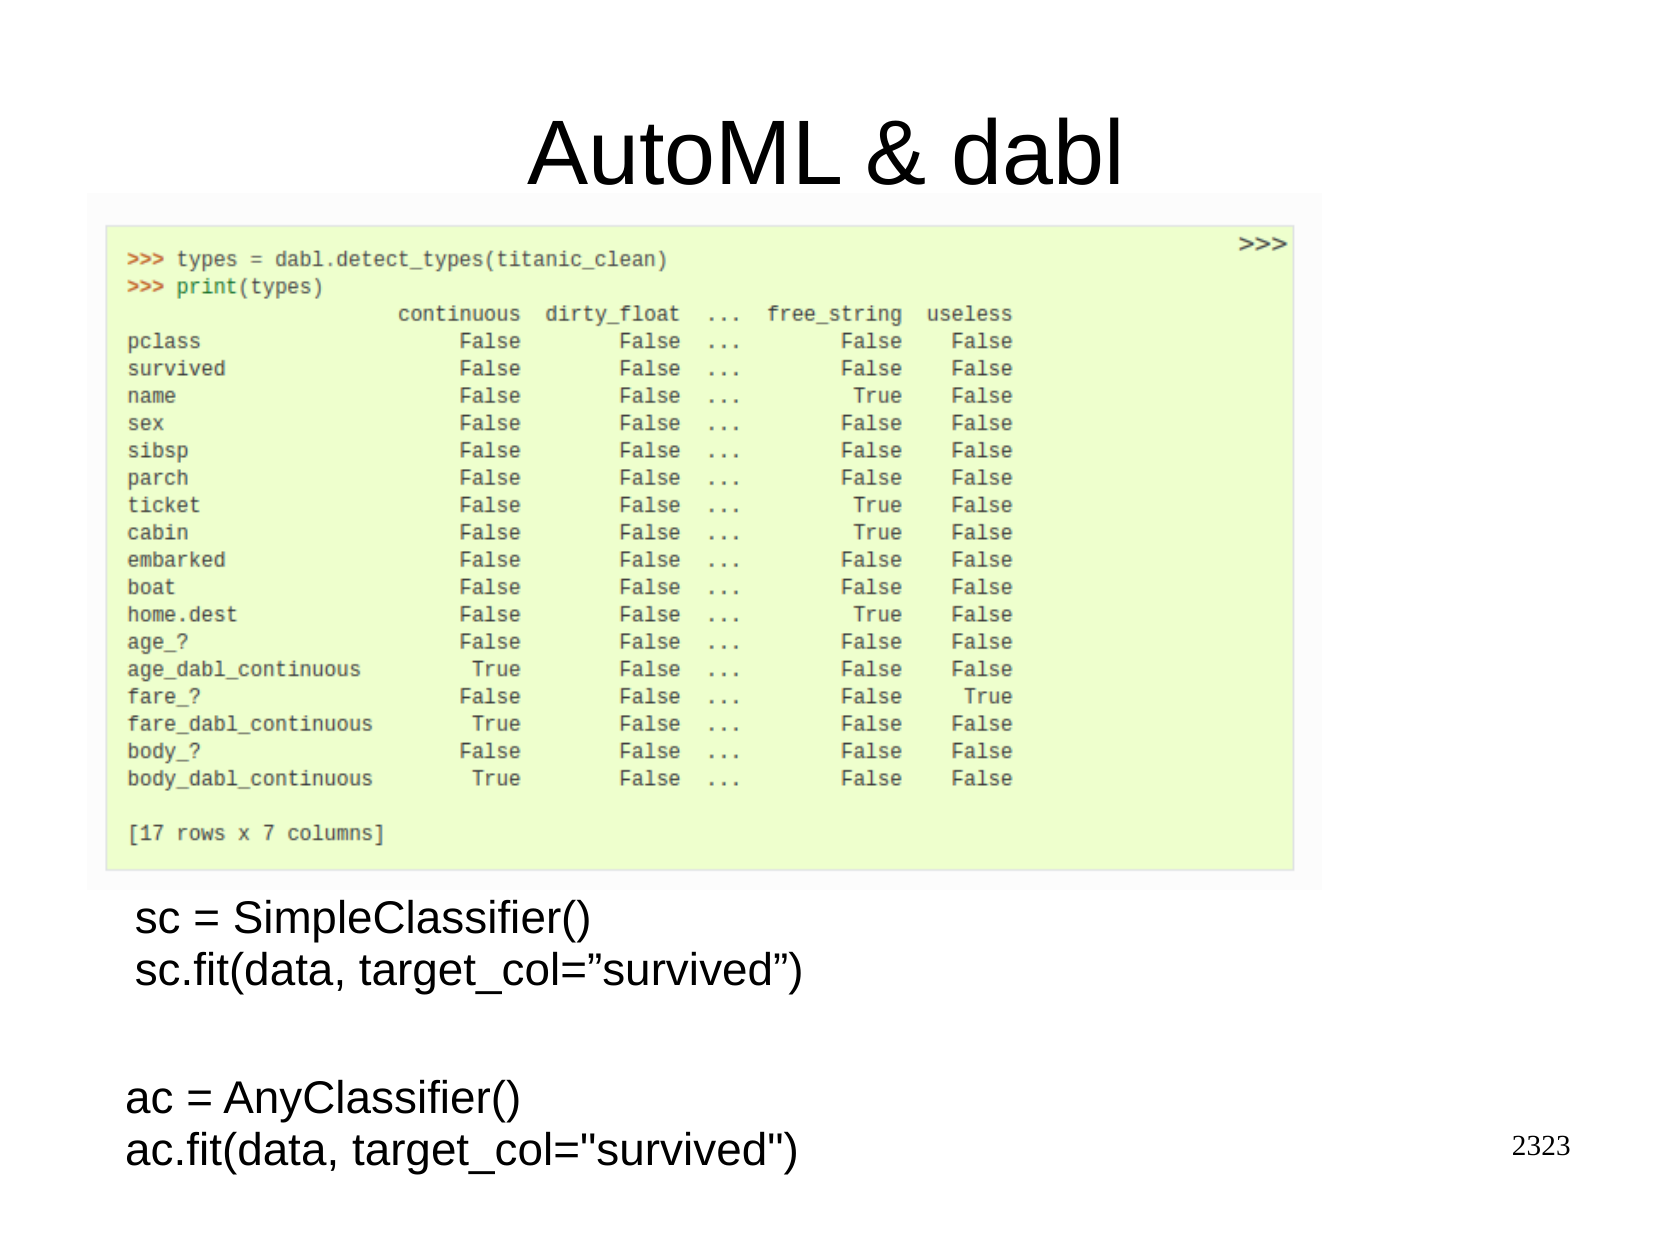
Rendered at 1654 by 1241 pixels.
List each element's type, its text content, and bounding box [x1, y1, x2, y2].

title AutoML & dabl [82, 49, 1571, 257]
picture [87, 193, 1322, 891]
text_box sc = SimpleClassifier() sc.fit(data, target_col=”survived”) [120, 885, 832, 1025]
text_box ac = AnyClassifier() ac.fit(data, target_col="survived") [110, 1065, 815, 1183]
